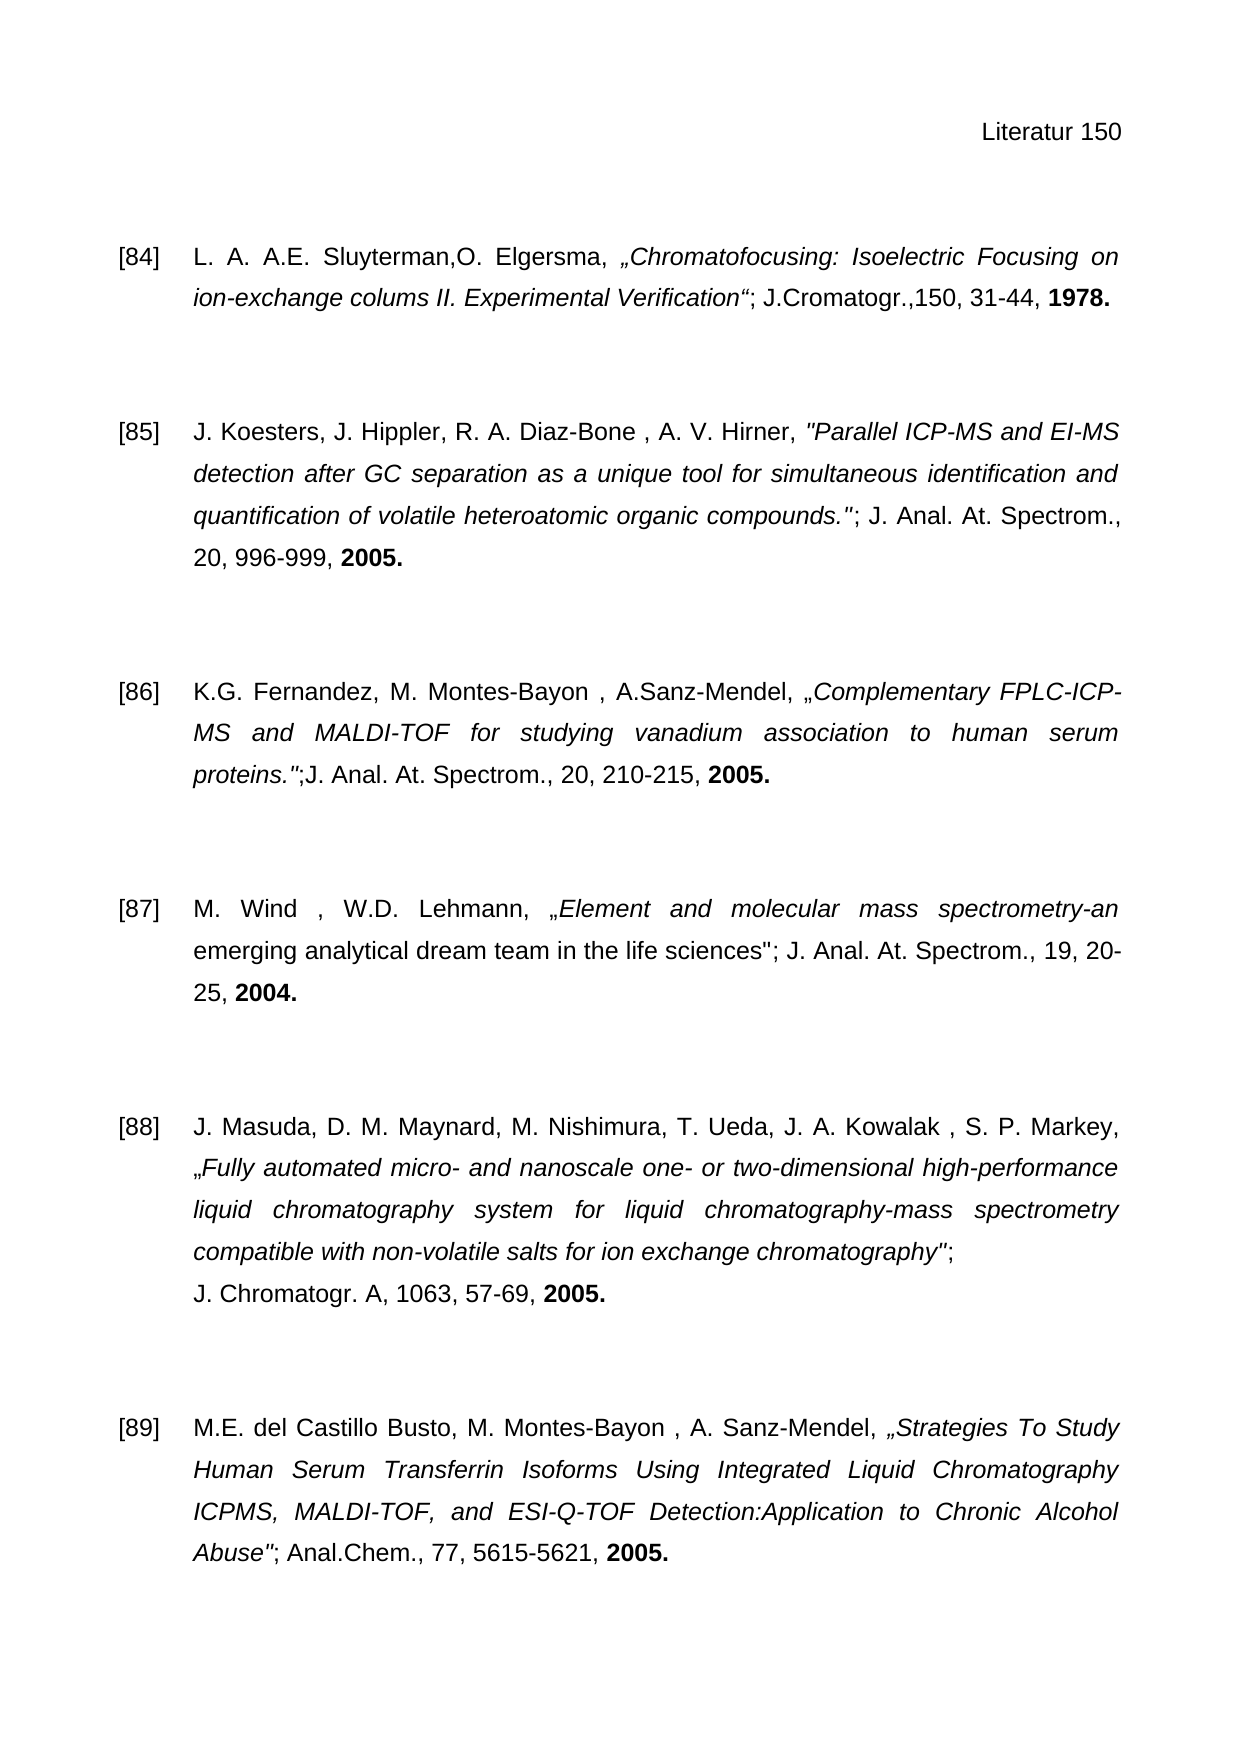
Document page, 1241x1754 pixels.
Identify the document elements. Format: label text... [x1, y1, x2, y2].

text [85] J. Koesters, J. Hippler, R. A. Diaz-Bone , A. V. Hirner, "Parallel ICP-MS and EI-MS detection after GC separation as a unique tool for simultaneous identification and quantification of volatile heteroatomic organic compounds."; J. Anal. At. Spectrom., 20, 996-999, 2005. [118, 418, 1122, 572]
text [84] L. A. A.E. Sluyterman,O. Elgersma, „Chromatofocusing: Isoelectric Focusing on ion-exchange colums II. Experimental Verification“; J.Cromatogr.,150, 31-44, 1978. [118, 242, 1122, 312]
text [86] K.G. Fernandez, M. Montes-Bayon , A.Sanz-Mendel, „Complementary FPLC-ICP-MS and MALDI-TOF for studying vanadium association to human serum proteins.";J. Anal. At. Spectrom., 20, 210-215, 2005. [118, 677, 1122, 789]
text [89] M.E. del Castillo Busto, M. Montes-Bayon , A. Sanz-Mendel, „Strategies To Study Human Serum Transferrin Isoforms Using Integrated Liquid Chromatography ICPMS, MALDI-TOF, and ESI-Q-TOF Detection:Application to Chronic Alcohol Abuse"; Anal.Chem., 77, 5615-5621, 2005. [118, 1414, 1122, 1567]
text [88] J. Masuda, D. M. Maynard, M. Nishimura, T. Ueda, J. A. Kowalak , S. P. Markey, „Fully automated micro- and nanoscale one- or two-dimensional high-performance liquid chromatography system for liquid chromatography-mass spectrometry compatible with non-volatile salts for ion exchange chromatography"; J. Chromatogr. A, 1063, 57-69, 2005. [118, 1112, 1122, 1308]
text [87] M. Wind , W.D. Lehmann, „Element and molecular mass spectrometry-an emerging analytical dream team in the life sciences"; J. Anal. At. Spectrom., 19, 20-25, 2004. [118, 895, 1122, 1007]
